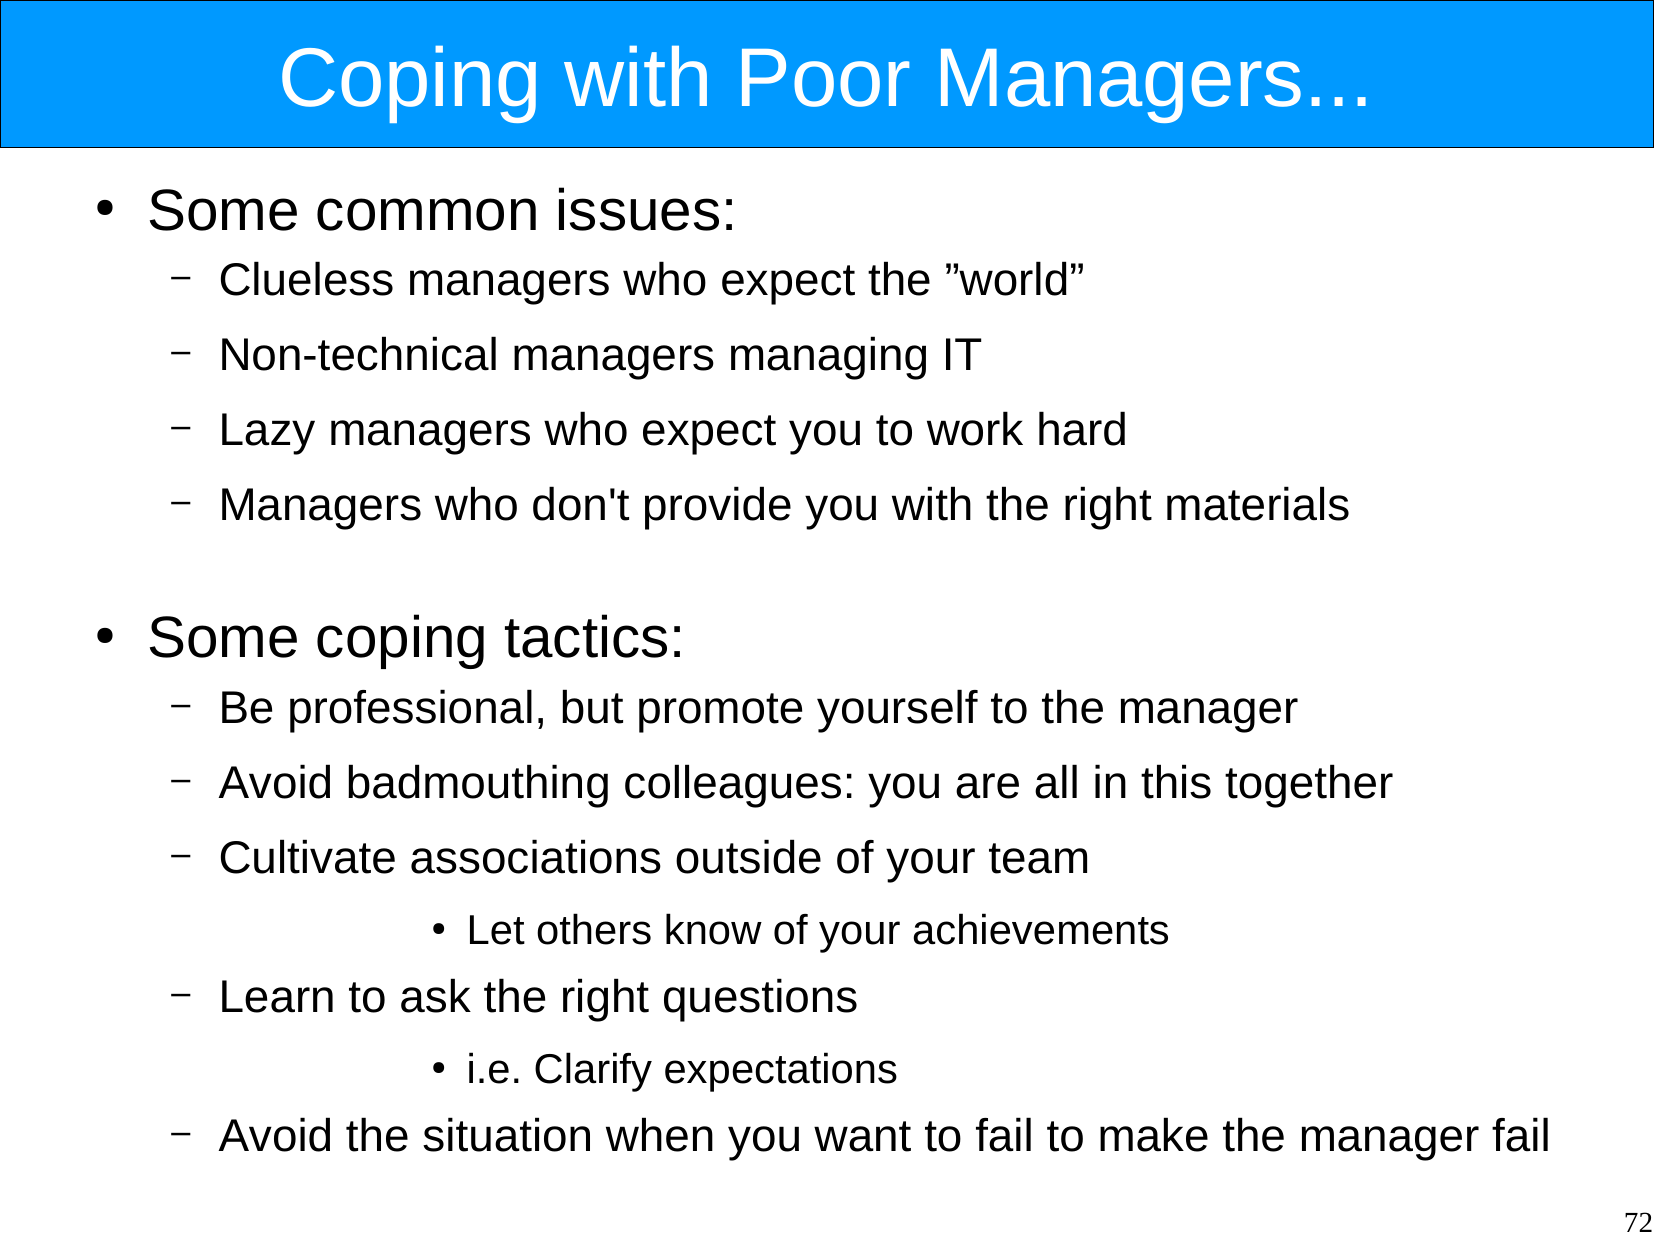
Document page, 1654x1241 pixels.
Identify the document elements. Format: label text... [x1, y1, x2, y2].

title Coping with Poor Managers... [82, 21, 1571, 135]
list Some common issues: Clueless managers who expect the ”world” Non-technical managers managing IT Lazy managers who expect you to work hard Managers who don't provide you with the right materials Some coping tactics: Be professional, but promote yourself to the manager Avoid badmouthing colleagues: you are all in this together Cultivate associations outside of your team Let others know of your achievements Learn to ask the right questions i.e. Clarify expectations Avoid the situation when you want to fail to make the manager fail [76, 177, 1565, 1196]
